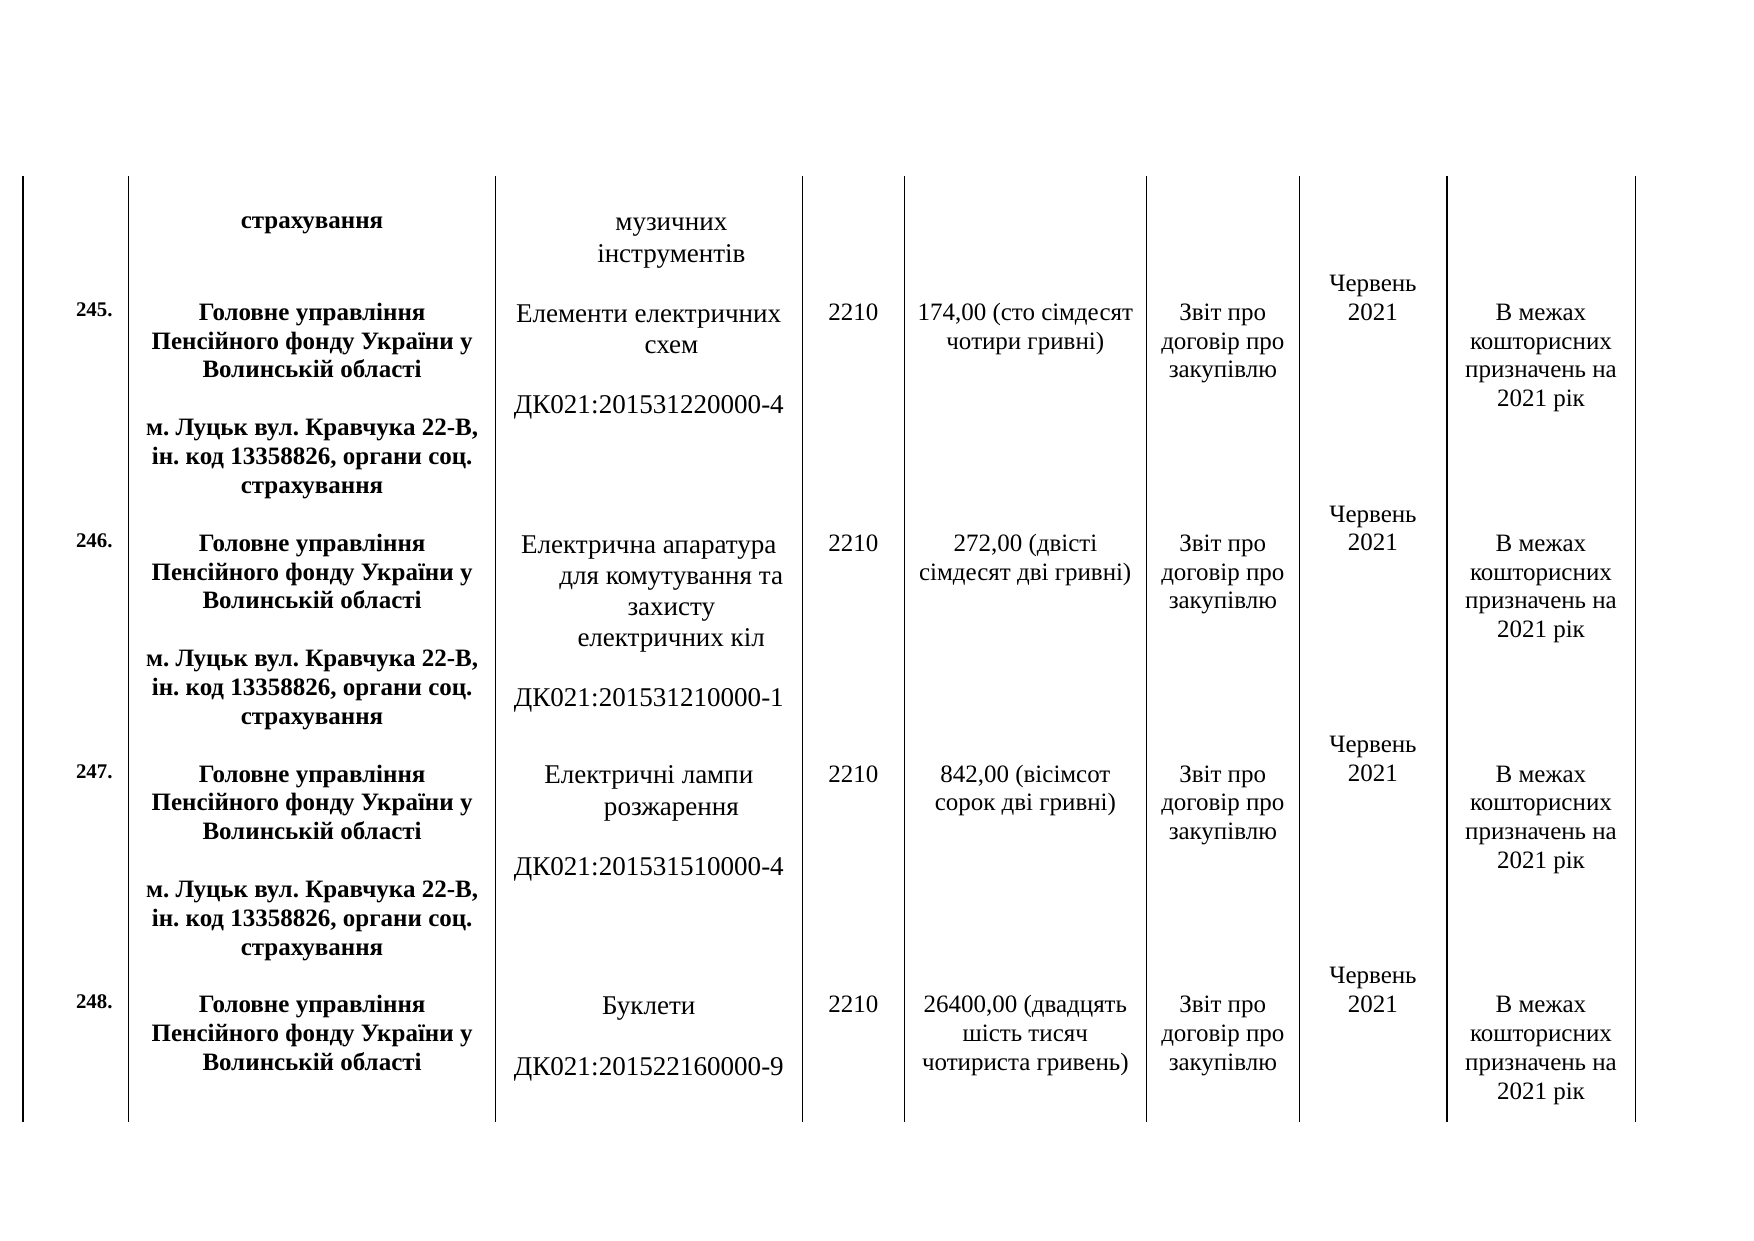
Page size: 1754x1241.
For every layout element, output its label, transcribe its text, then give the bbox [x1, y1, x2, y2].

table_cell В межах кошторисних призначень на 2021 рік [1448, 268, 1635, 499]
table_cell [24, 268, 128, 499]
table_cell Електричні лампи розжарення ДК021:201531510000-4 [496, 730, 802, 960]
table_cell 272,00 (двісті сімдесят дві гривні) [905, 499, 1146, 729]
table_cell Червень 2021 [1300, 499, 1446, 729]
table_cell 2210 [803, 730, 904, 960]
table_cell [24, 176, 128, 268]
table_cell 174,00 (сто сімдесят чотири гривні) [905, 268, 1146, 499]
table_cell 2210 [803, 268, 904, 499]
table_cell [905, 176, 1146, 268]
table_cell [1300, 176, 1446, 268]
table_cell Червень 2021 [1300, 730, 1446, 960]
table_cell Головне управління Пенсійного фонду України у Волинській області м. Луцьк вул. Кравчука 22-В, ін. код 13358826, органи соц. страхування [129, 730, 495, 960]
table_cell Електрична апаратура для комутування та захисту електричних кіл ДК021:201531210000-1 [496, 499, 802, 729]
table_cell Головне управління Пенсійного фонду України у Волинській області [129, 960, 495, 1122]
table_cell [24, 499, 128, 729]
table_cell [803, 176, 904, 268]
table_cell 842,00 (вісімсот сорок дві гривні) [905, 730, 1146, 960]
table_cell [24, 960, 128, 1122]
table_cell 26400,00 (двадцять шість тисяч чотириста гривень) [905, 960, 1146, 1122]
table_cell Звіт про договір про закупівлю [1147, 730, 1299, 960]
table_cell [24, 730, 128, 960]
table_cell Червень 2021 [1300, 268, 1446, 499]
table_cell Елементи електричних схем ДК021:201531220000-4 [496, 268, 802, 499]
table_cell [1147, 176, 1299, 268]
table_cell Звіт про договір про закупівлю [1147, 268, 1299, 499]
table_cell 2210 [803, 960, 904, 1122]
table_cell Головне управління Пенсійного фонду України у Волинській області м. Луцьк вул. Кравчука 22-В, ін. код 13358826, органи соц. страхування [129, 499, 495, 729]
table_cell Буклети ДК021:201522160000-9 [496, 960, 802, 1122]
table_cell В межах кошторисних призначень на 2021 рік [1448, 730, 1635, 960]
table_cell В межах кошторисних призначень на 2021 рік [1448, 960, 1635, 1122]
table_cell Головне управління Пенсійного фонду України у Волинській області м. Луцьк вул. Кравчука 22-В, ін. код 13358826, органи соц. страхування [129, 268, 495, 499]
table_cell В межах кошторисних призначень на 2021 рік [1448, 499, 1635, 729]
table_cell музичних інструментів [496, 176, 802, 268]
table_cell 2210 [803, 499, 904, 729]
table_cell Червень 2021 [1300, 960, 1446, 1122]
table_cell [1448, 176, 1635, 268]
table_cell Звіт про договір про закупівлю [1147, 960, 1299, 1122]
table_cell страхування [129, 176, 495, 268]
table_cell Звіт про договір про закупівлю [1147, 499, 1299, 729]
